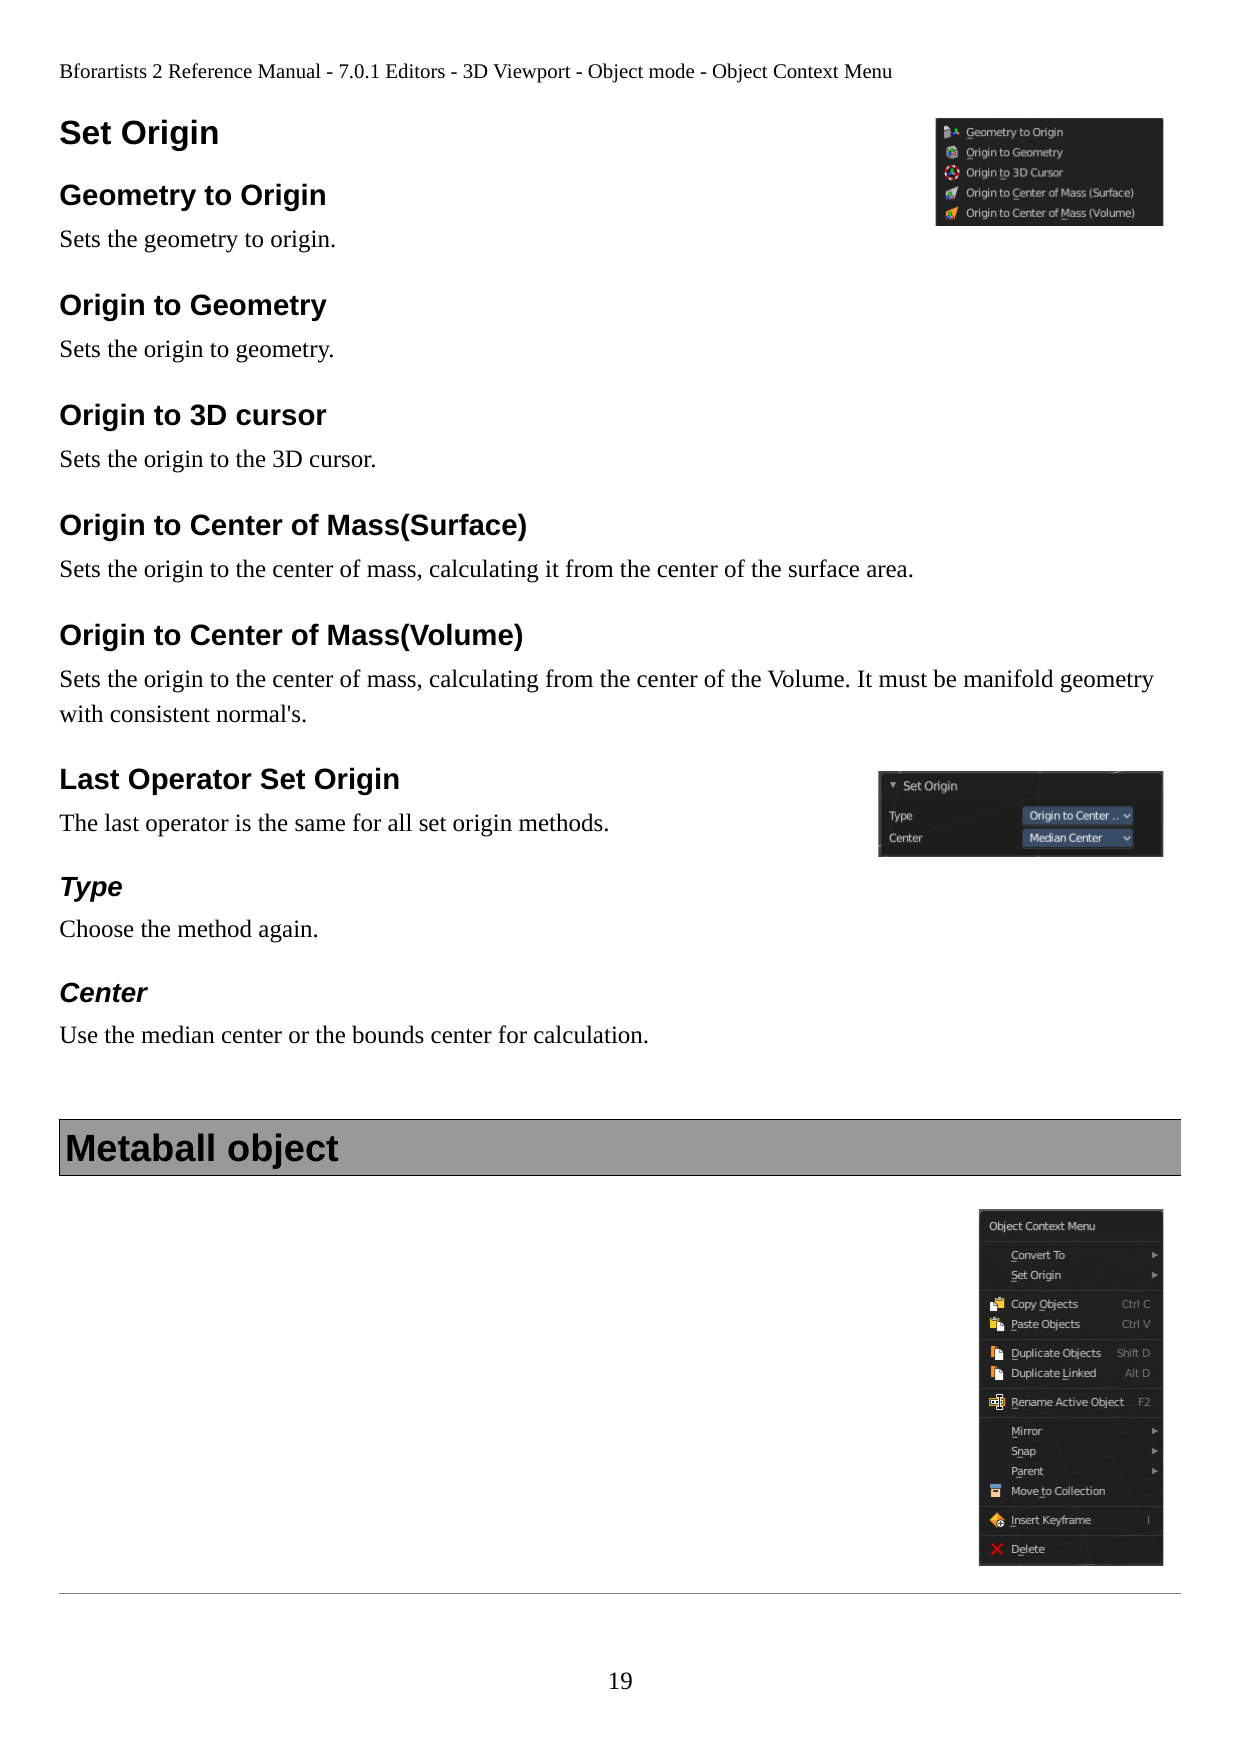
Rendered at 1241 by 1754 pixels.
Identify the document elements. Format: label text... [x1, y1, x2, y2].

subtitle Origin to 3D cursor [59, 398, 1181, 432]
subtitle Geometry to Origin [59, 178, 935, 212]
subtitle Origin to Center of Mass(Volume) [59, 618, 1181, 652]
picture [935, 118, 1164, 226]
text Sets the origin to the center of mass, calculating from the center of the Volume. It must be manifold geometry with consistent normal's. [59, 664, 1181, 727]
subtitle Last Operator Set Origin [59, 762, 1181, 796]
subtitle Type [59, 870, 1181, 902]
picture [978, 1209, 1164, 1566]
subtitle Origin to Geometry [59, 288, 1181, 322]
text The last operator is the same for all set origin methods. [59, 808, 878, 837]
text Sets the origin to the 3D cursor. [59, 444, 1181, 473]
subtitle Center [59, 976, 1181, 1008]
text Sets the origin to the center of mass, calculating it from the center of the surface area. [59, 554, 1181, 583]
text Choose the method again. [59, 914, 1181, 943]
text Sets the geometry to origin. [59, 224, 1181, 253]
text Use the median center or the bounds center for calculation. [59, 1020, 1181, 1049]
subtitle [1164, 178, 1181, 212]
picture [878, 771, 1164, 857]
subtitle Set Origin [59, 113, 1181, 151]
table_header Metaball object [60, 1120, 1181, 1175]
subtitle Origin to Center of Mass(Surface) [59, 508, 1181, 542]
text Sets the origin to geometry. [59, 334, 1181, 363]
